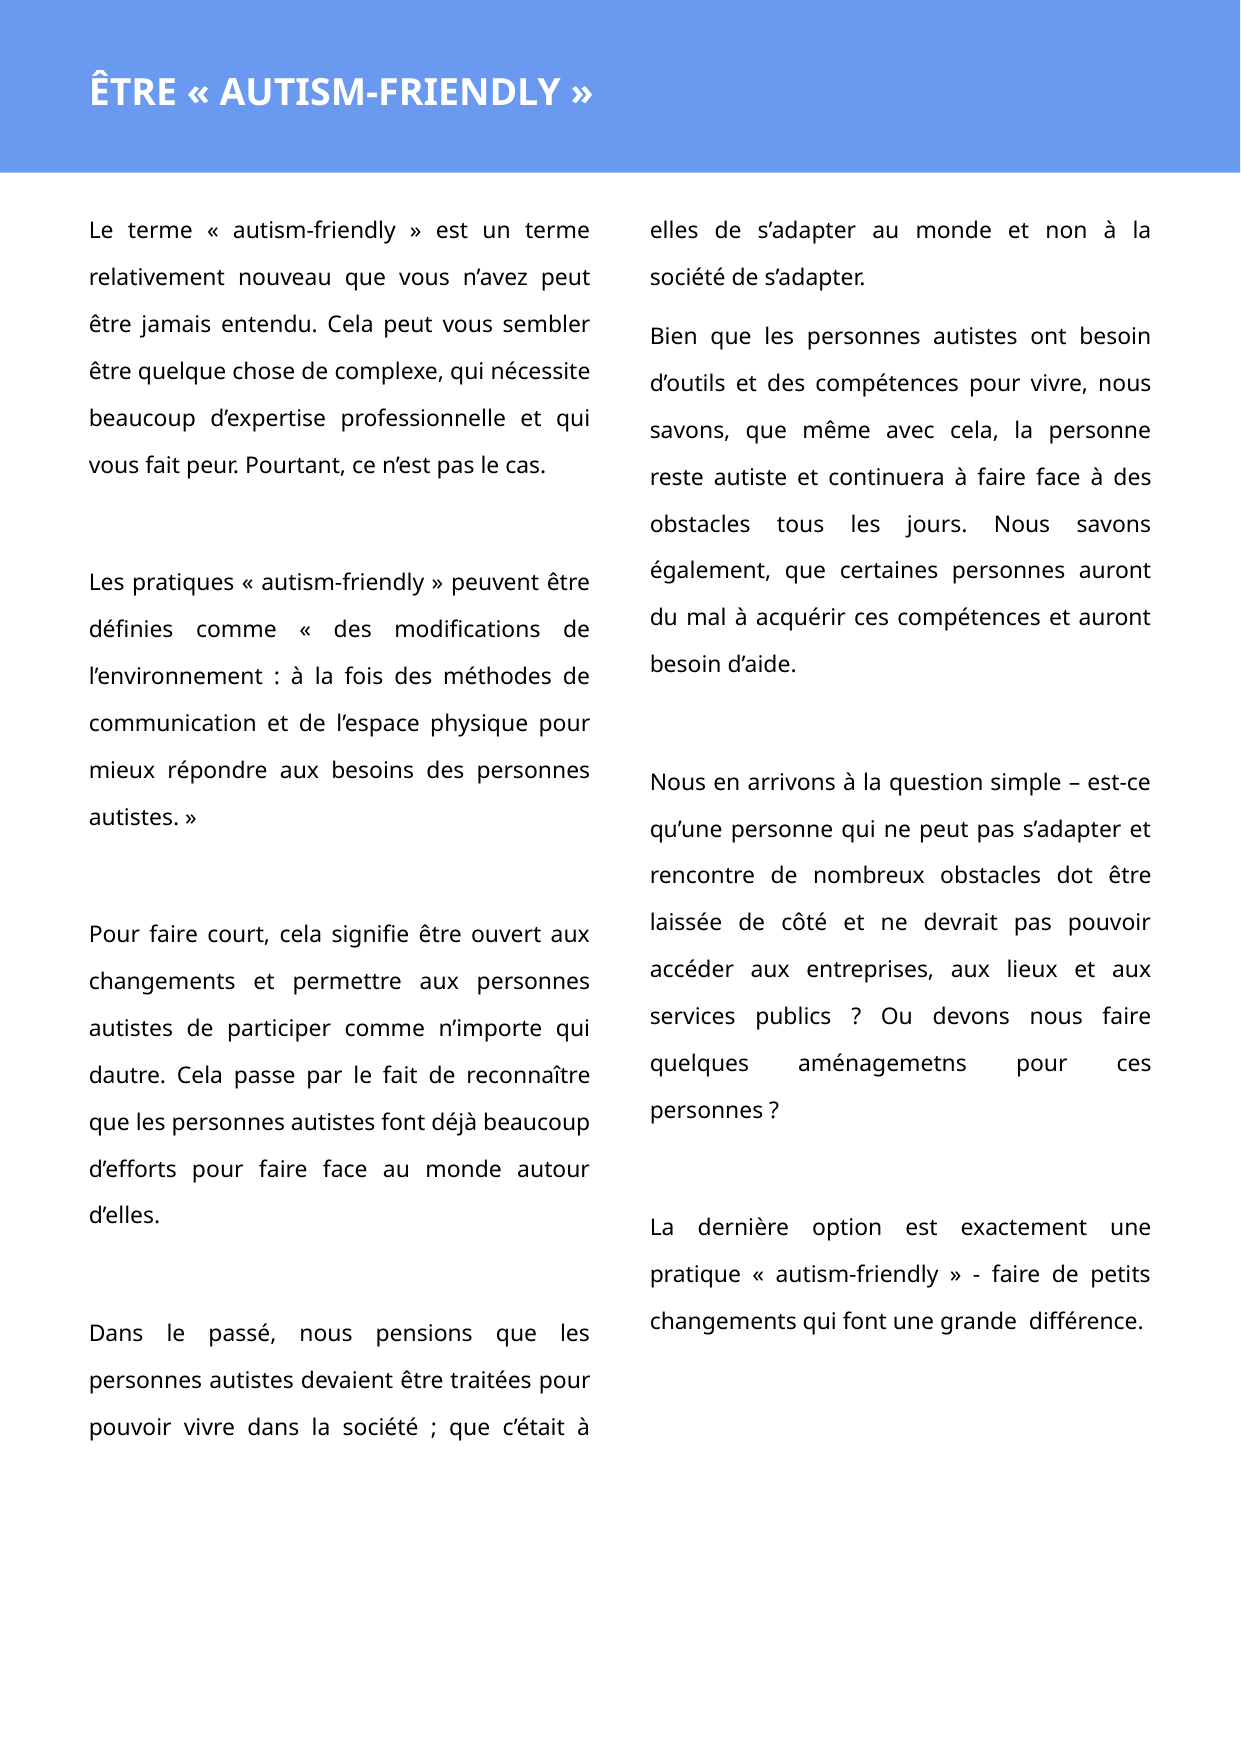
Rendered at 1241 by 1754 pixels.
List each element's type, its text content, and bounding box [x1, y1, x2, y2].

text elles de s’adapter au monde et non à la société de s’adapter. [649, 214, 1152, 292]
text Dans le passé, nous pensions que les personnes autistes devaient être traitées pour pouvoir vivre dans la société ; que c’était à [88, 1317, 591, 1442]
text Le terme « autism-friendly » est un terme relativement nouveau que vous n’avez peut être jamais entendu. Cela peut vous sembler être quelque chose de complexe, qui nécessite beaucoup d’expertise professionnelle et qui vous fait peur. Pourtant, ce n’est pas le cas. [88, 214, 591, 480]
text Les pratiques « autism-friendly » peuvent être définies comme « des modifications de l’environnement : à la fois des méthodes de communication et de l’espace physique pour mieux répondre aux besoins des personnes autistes. » [88, 566, 591, 832]
text La dernière option est exactement une pratique « autism-friendly » - faire de petits changements qui font une grande différence. [649, 1211, 1152, 1336]
text Bien que les personnes autistes ont besoin d’outils et des compétences pour vivre, nous savons, que même avec cela, la personne reste autiste et continuera à faire face à des obstacles tous les jours. Nous savons également, que certaines personnes auront du mal à acquérir ces compétences et auront besoin d’aide. [649, 320, 1152, 679]
text Pour faire court, cela signifie être ouvert aux changements et permettre aux personnes autistes de participer comme n’importe qui dautre. Cela passe par le fait de reconnaître que les personnes autistes font déjà beaucoup d’efforts pour faire face au monde autour d’elles. [88, 918, 591, 1231]
text Nous en arrivons à la question simple – est-ce qu’une personne qui ne peut pas s’adapter et rencontre de nombreux obstacles dot être laissée de côté et ne devrait pas pouvoir accéder aux entreprises, aux lieux et aux services publics ? Ou devons nous faire quelques aménagemetns pour ces personnes ? [649, 766, 1152, 1125]
